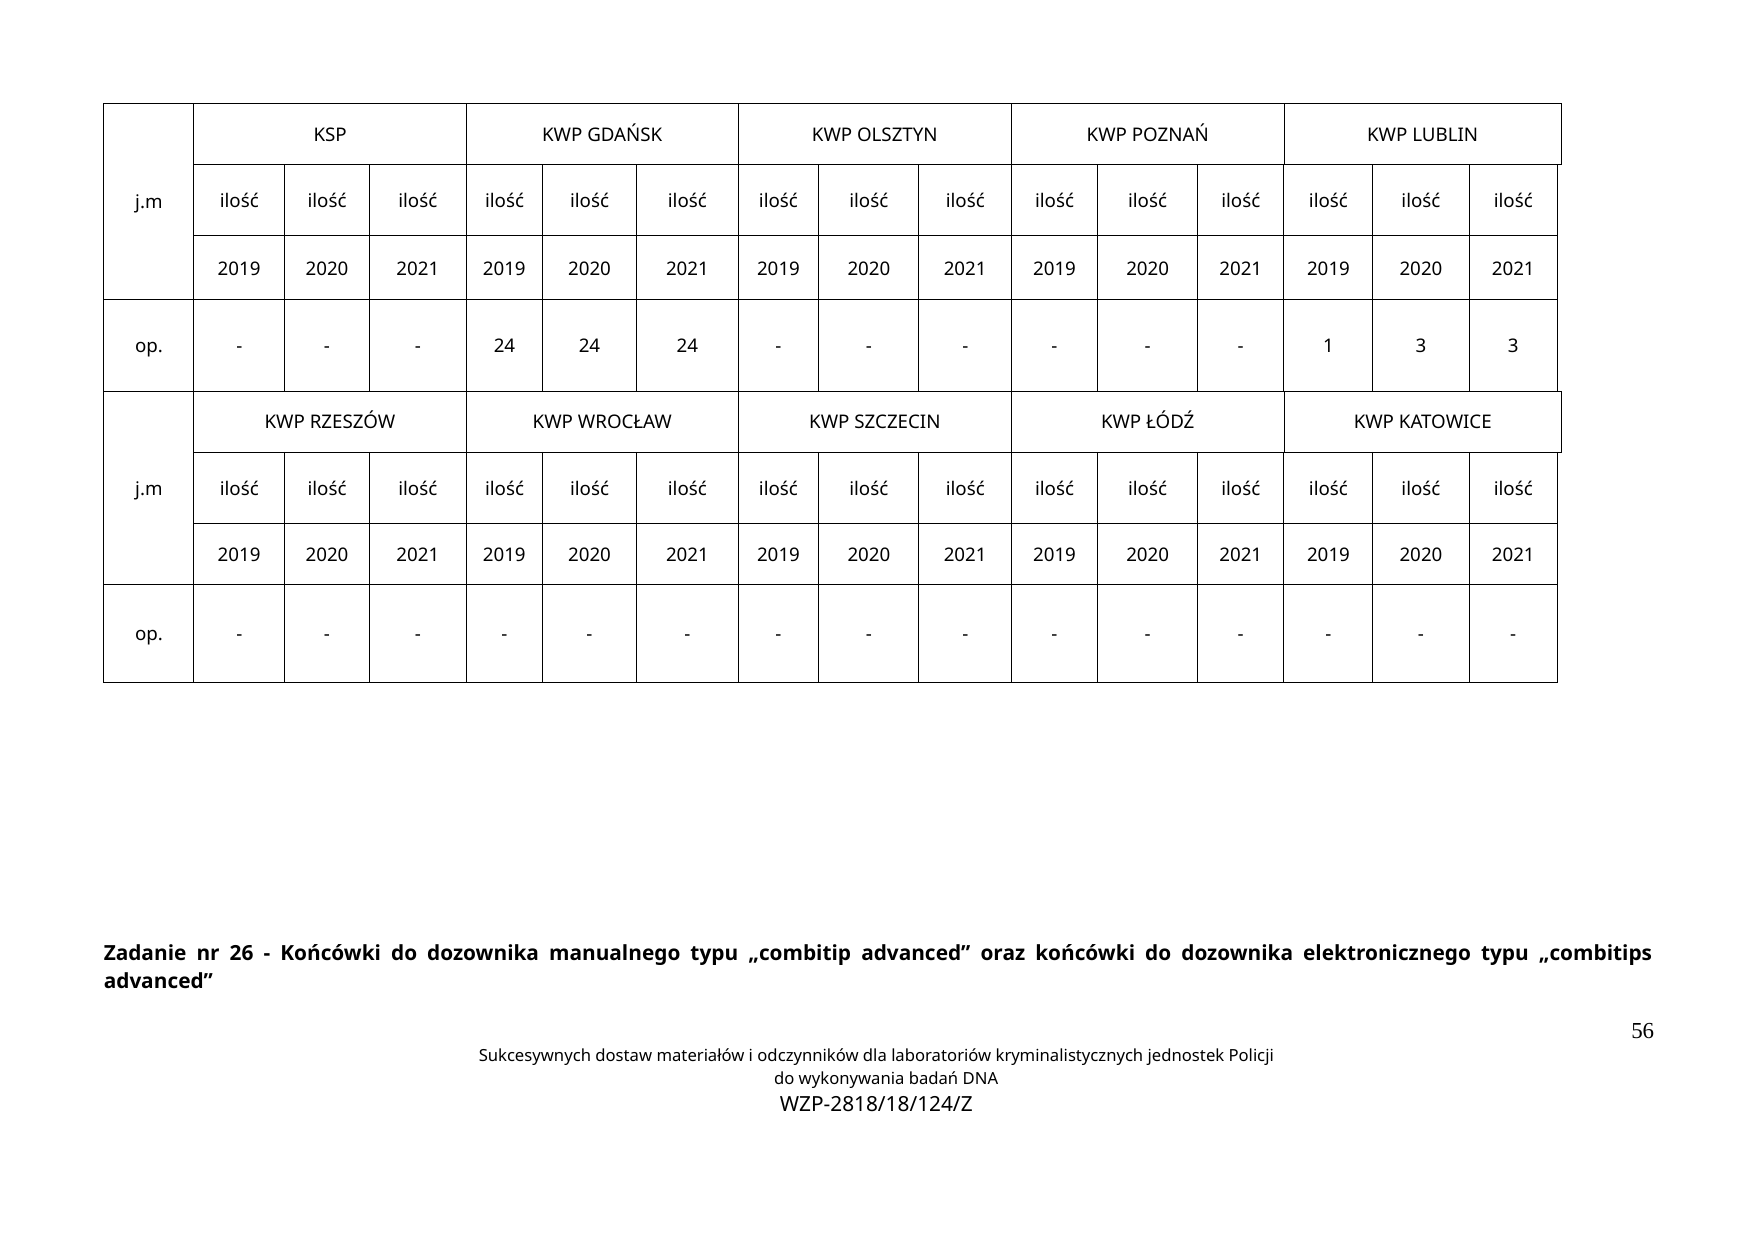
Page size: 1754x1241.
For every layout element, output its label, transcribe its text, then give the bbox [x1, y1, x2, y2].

table_cell - [1470, 585, 1557, 682]
table_cell ilość [285, 453, 369, 523]
table_cell - [1098, 585, 1197, 682]
table_cell 2019 [739, 236, 818, 299]
table_cell ilość [739, 453, 818, 523]
table_cell 2020 [1373, 524, 1469, 584]
table_header KWP OLSZTYN [739, 104, 1011, 164]
table_cell - [637, 585, 738, 682]
table_cell 2020 [819, 236, 918, 299]
table_cell - [1373, 585, 1469, 682]
table_cell ilość [637, 453, 738, 523]
table_header KSP [194, 104, 466, 164]
table_cell ilość [467, 453, 542, 523]
table_cell 2019 [194, 524, 284, 584]
table_cell ilość [1470, 453, 1557, 523]
table_cell - [1198, 585, 1283, 682]
table_header KWP LUBLIN [1285, 104, 1561, 164]
table_cell - [739, 300, 818, 391]
table_cell ilość [919, 453, 1011, 523]
table_cell 2019 [194, 236, 284, 299]
table_cell - [285, 585, 369, 682]
table_cell ilość [543, 453, 636, 523]
table_cell - [467, 585, 542, 682]
table_cell ilość [919, 165, 1011, 235]
table_cell 2019 [739, 524, 818, 584]
table_cell 2020 [285, 524, 369, 584]
table_cell ilość [1012, 165, 1097, 235]
table_cell - [1012, 300, 1097, 391]
table_cell 2019 [467, 524, 542, 584]
table_cell ilość [1012, 453, 1097, 523]
table_cell KWP WROCŁAW [467, 392, 738, 452]
table_cell ilość [637, 165, 738, 235]
table_cell op. [104, 300, 193, 391]
table_cell ilość [819, 453, 918, 523]
table_cell ilość [194, 453, 284, 523]
table_cell 2021 [370, 236, 466, 299]
table_cell ilość [370, 453, 466, 523]
table_cell 1 [1284, 300, 1372, 391]
table_cell 24 [467, 300, 542, 391]
table_cell ilość [739, 165, 818, 235]
table_cell 2021 [1470, 524, 1557, 584]
table_cell 2020 [285, 236, 369, 299]
table_header j.m [104, 104, 193, 299]
table_cell op. [104, 585, 193, 682]
table_cell 2020 [543, 236, 636, 299]
table_cell - [919, 300, 1011, 391]
table_cell ilość [1373, 165, 1469, 235]
table_cell 2021 [370, 524, 466, 584]
table_cell - [370, 300, 466, 391]
table_cell ilość [1098, 453, 1197, 523]
table_cell KWP SZCZECIN [739, 392, 1011, 452]
table_cell 2020 [1098, 524, 1197, 584]
table_cell 2020 [1098, 236, 1197, 299]
table_cell 2021 [637, 236, 738, 299]
table_cell - [543, 585, 636, 682]
table_cell 2021 [637, 524, 738, 584]
table_cell 2020 [819, 524, 918, 584]
table_cell - [1198, 300, 1283, 391]
table_header KWP GDAŃSK [467, 104, 738, 164]
table_cell - [285, 300, 369, 391]
table_cell ilość [1284, 453, 1372, 523]
table_cell ilość [467, 165, 542, 235]
table_cell j.m [104, 392, 193, 584]
text Zadanie nr 26 - Końcówki do dozownika manualnego typu „combitip advanced” oraz końcówki do dozownika elektronicznego typu „combitips advanced” [103, 938, 1654, 995]
table_cell ilość [1470, 165, 1557, 235]
table_cell - [1012, 585, 1097, 682]
table_cell 2021 [919, 524, 1011, 584]
table_cell ilość [370, 165, 466, 235]
table_cell 2020 [1373, 236, 1469, 299]
table_cell ilość [285, 165, 369, 235]
table_cell 2019 [1284, 236, 1372, 299]
table_cell - [819, 585, 918, 682]
table_cell - [370, 585, 466, 682]
table_cell KWP KATOWICE [1285, 392, 1561, 452]
table_cell ilość [1373, 453, 1469, 523]
table_cell - [194, 585, 284, 682]
table_cell - [739, 585, 818, 682]
table_cell 24 [543, 300, 636, 391]
table_cell 2019 [467, 236, 542, 299]
table_cell - [194, 300, 284, 391]
table_cell ilość [1198, 453, 1283, 523]
table_cell 2021 [1198, 236, 1283, 299]
table_cell 2021 [919, 236, 1011, 299]
table_cell - [1284, 585, 1372, 682]
table_cell 2019 [1012, 236, 1097, 299]
table_cell 2019 [1284, 524, 1372, 584]
table_cell ilość [543, 165, 636, 235]
table_cell 3 [1373, 300, 1469, 391]
table_cell 3 [1470, 300, 1557, 391]
table_cell - [919, 585, 1011, 682]
table_cell KWP ŁÓDŹ [1012, 392, 1284, 452]
table_cell - [819, 300, 918, 391]
table_cell KWP RZESZÓW [194, 392, 466, 452]
table_cell ilość [1284, 165, 1372, 235]
table_cell 2020 [543, 524, 636, 584]
table_cell ilość [819, 165, 918, 235]
table_cell 2021 [1470, 236, 1557, 299]
table_cell 24 [637, 300, 738, 391]
table_cell ilość [194, 165, 284, 235]
table_cell ilość [1198, 165, 1283, 235]
table_header KWP POZNAŃ [1012, 104, 1284, 164]
table_cell - [1098, 300, 1197, 391]
table_cell ilość [1098, 165, 1197, 235]
table_cell 2021 [1198, 524, 1283, 584]
table_cell 2019 [1012, 524, 1097, 584]
